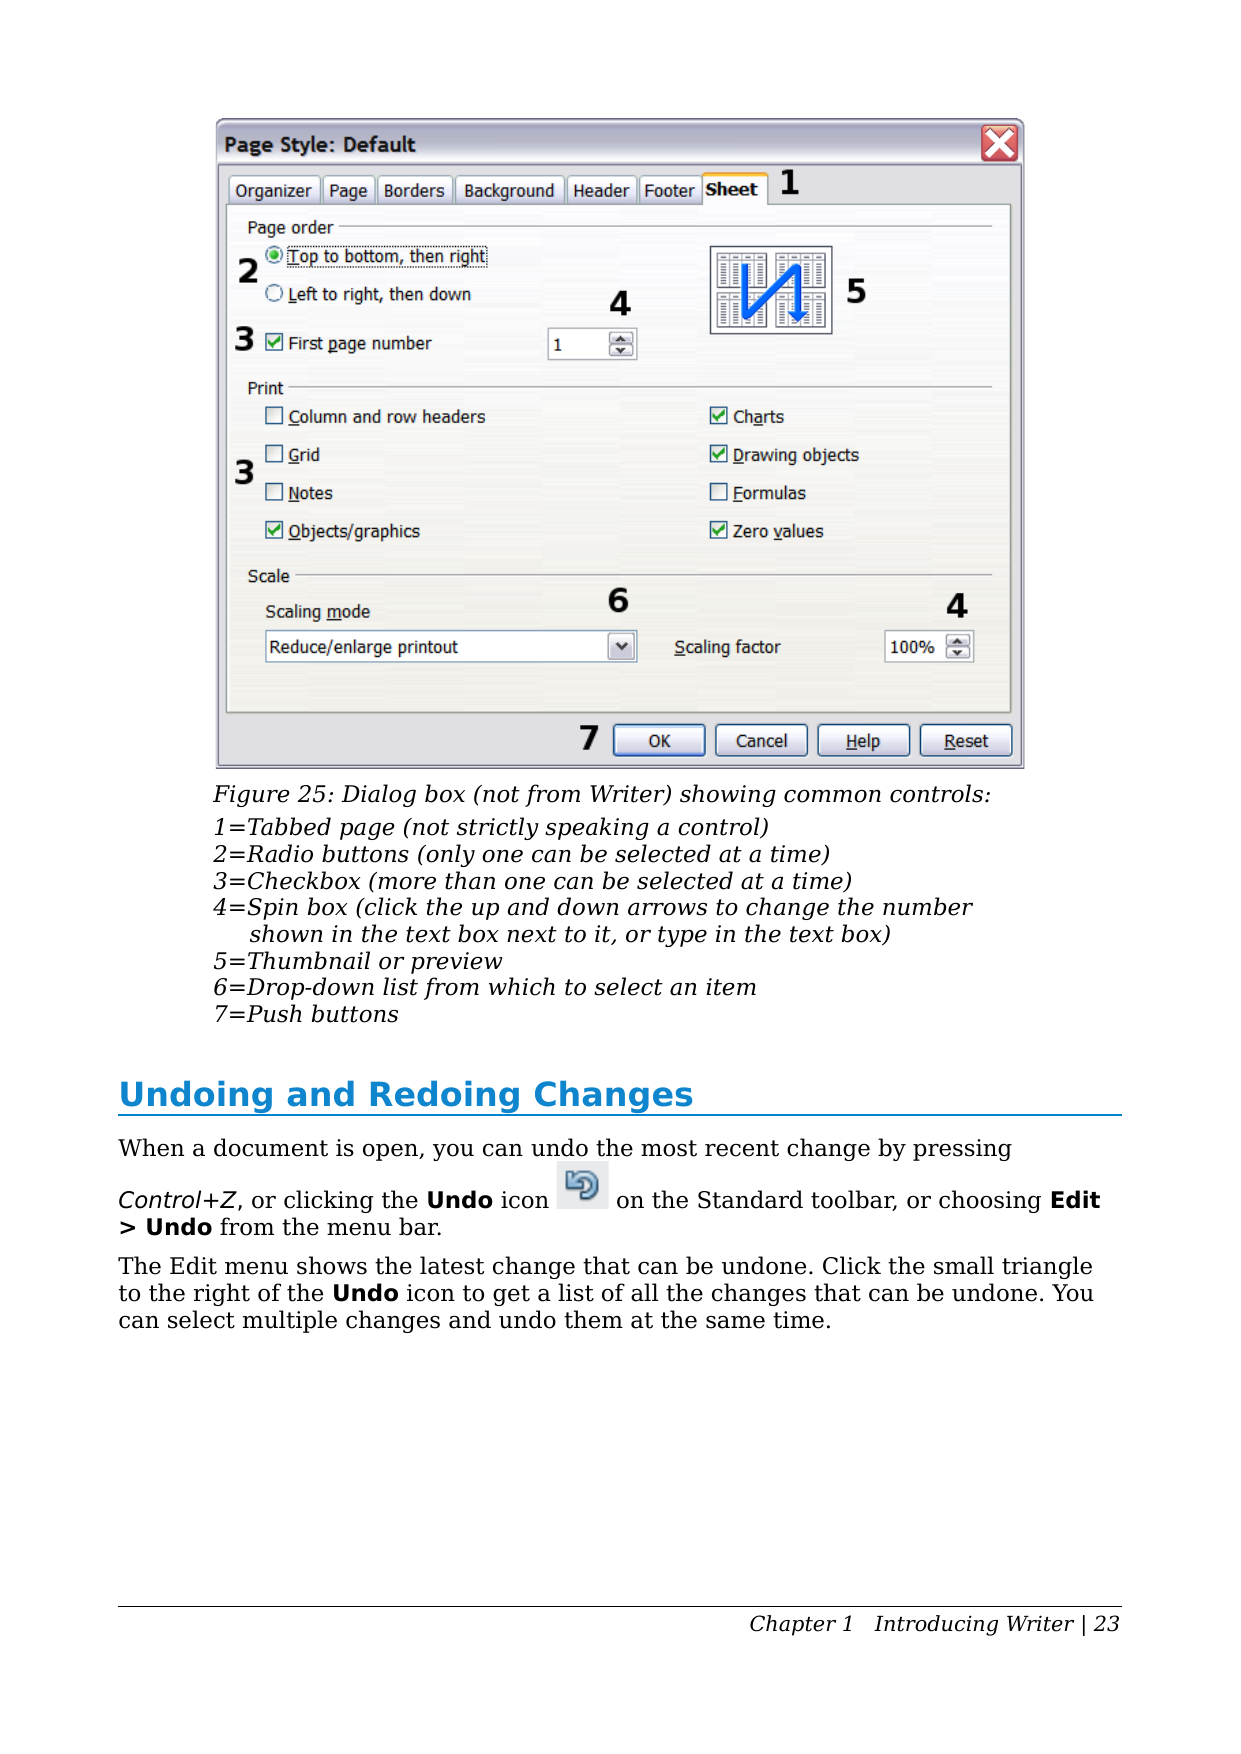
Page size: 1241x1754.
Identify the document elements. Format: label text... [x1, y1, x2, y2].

text Figure 25: Dialog box (not from Writer) showing common controls: [213, 781, 1027, 808]
picture [556, 1161, 609, 1209]
subtitle Undoing and Redoing Changes [118, 1075, 1122, 1114]
text 1=Tabbed page (not strictly speaking a control) 2=Radio buttons (only one can be selected at a time) 3=Checkbox (more than one can be selected at a time) 4=Spin box (click the up and down arrows to change the number shown in the text box next to it, or type in the text box) 5=Thumbnail or preview 6=Drop-down list from which to select an item 7=Push buttons [213, 814, 1027, 1028]
text When a document is open, you can undo the most recent change by pressing Control+Z, or clicking the Undo icon on the Standard toolbar, or choosing Edit > Undo from the menu bar. [118, 1135, 1122, 1241]
text The Edit menu shows the latest change that can be undone. Click the small triangle to the right of the Undo icon to get a list of all the changes that can be undone. You can select multiple changes and undo them at the same time. [118, 1253, 1122, 1333]
picture [215, 118, 1025, 769]
